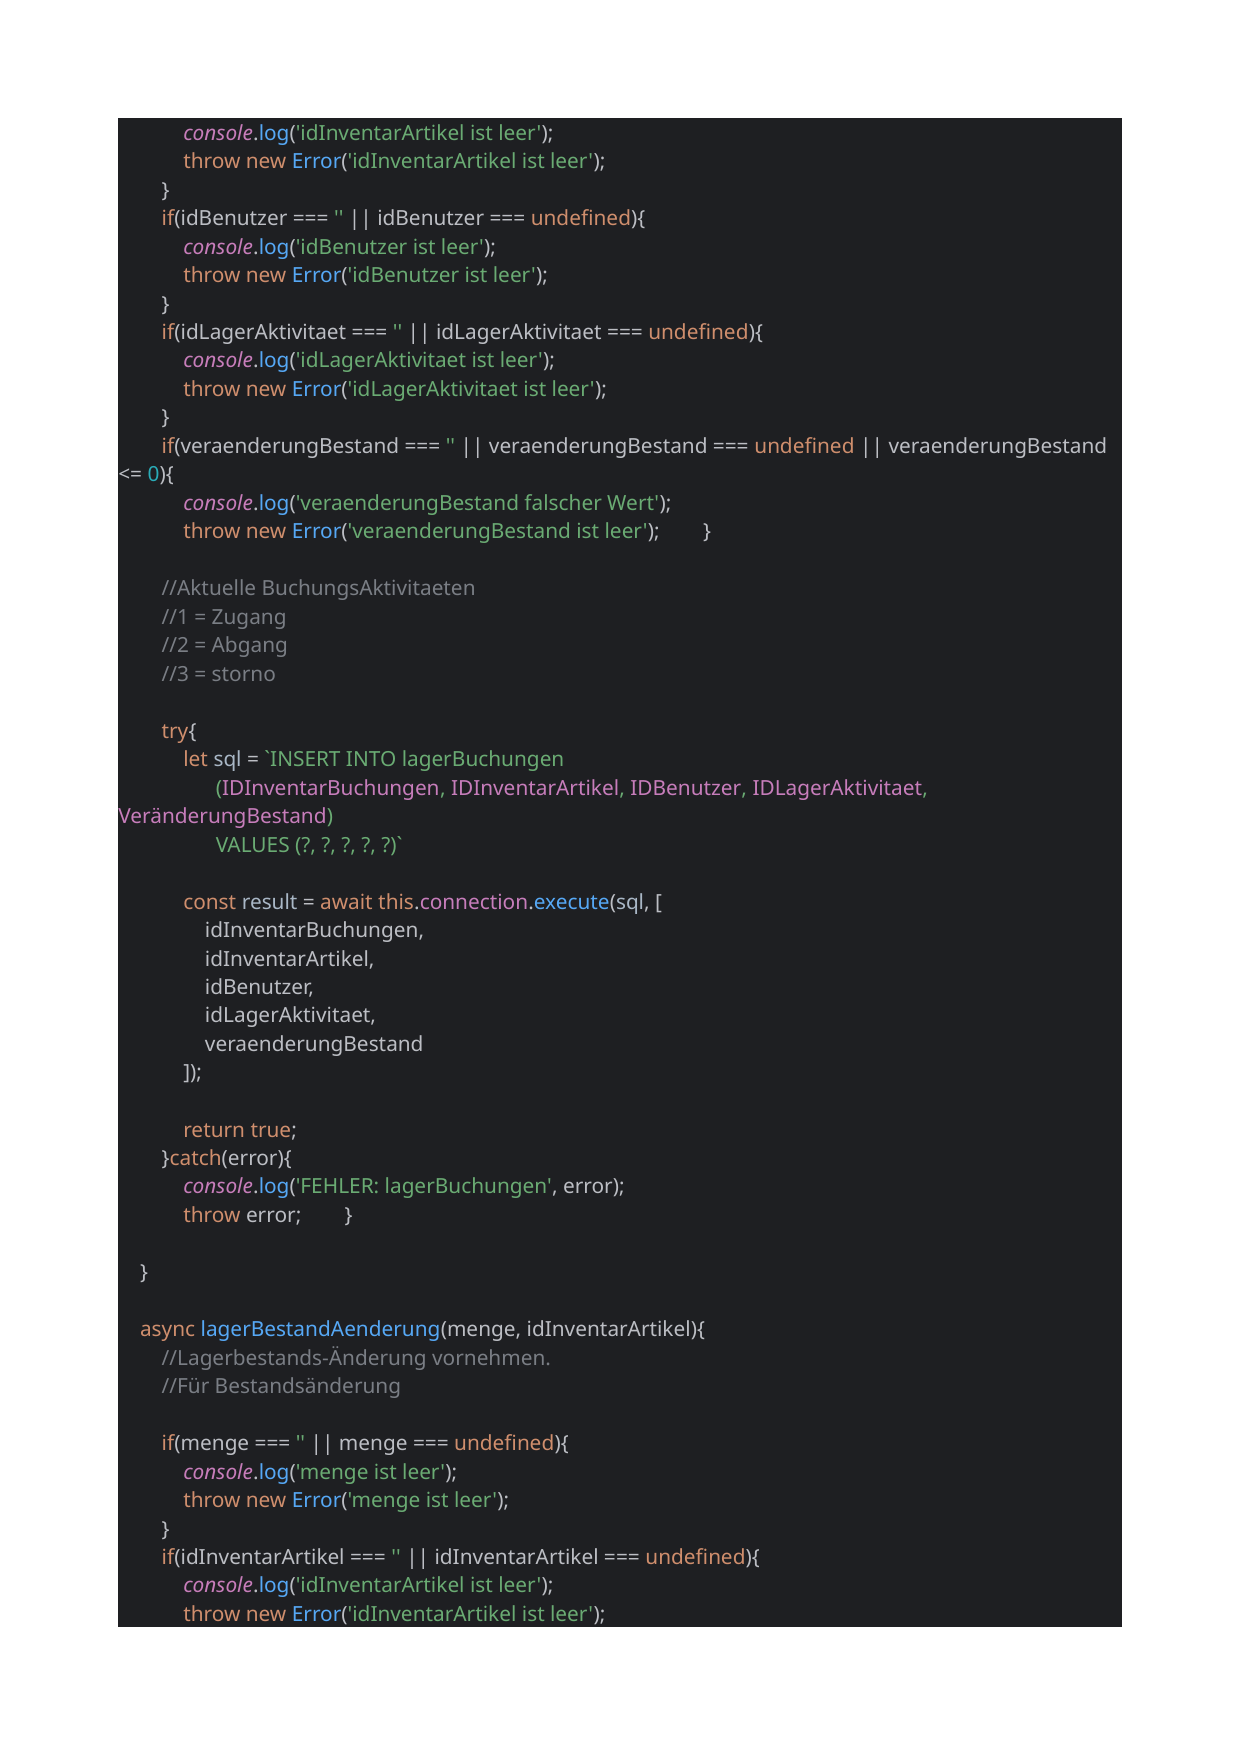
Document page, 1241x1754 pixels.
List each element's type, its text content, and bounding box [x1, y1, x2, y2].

text console.log('idInventarArtikel ist leer'); throw new Error('idInventarArtikel ist leer'); } if(idBenutzer === '' || idBenutzer === undefined){ console.log('idBenutzer ist leer'); throw new Error('idBenutzer ist leer'); } if(idLagerAktivitaet === '' || idLagerAktivitaet === undefined){ console.log('idLagerAktivitaet ist leer'); throw new Error('idLagerAktivitaet ist leer'); } if(veraenderungBestand === '' || veraenderungBestand === undefined || veraenderungBestand <= 0){ console.log('veraenderungBestand falscher Wert'); throw new Error('veraenderungBestand ist leer'); } //Aktuelle BuchungsAktivitaeten //1 = Zugang //2 = Abgang //3 = storno try{ let sql = `INSERT INTO lagerBuchungen (IDInventarBuchungen, IDInventarArtikel, IDBenutzer, IDLagerAktivitaet, VeränderungBestand) VALUES (?, ?, ?, ?, ?)` const result = await this.connection.execute(sql, [ idInventarBuchungen, idInventarArtikel, idBenutzer, idLagerAktivitaet, veraenderungBestand ]); return true; }catch(error){ console.log('FEHLER: lagerBuchungen', error); throw error; } } async lagerBestandAenderung(menge, idInventarArtikel){ //Lagerbestands-Änderung vornehmen. //Für Bestandsänderung if(menge === '' || menge === undefined){ console.log('menge ist leer'); throw new Error('menge ist leer'); } if(idInventarArtikel === '' || idInventarArtikel === undefined){ console.log('idInventarArtikel ist leer'); throw new Error('idInventarArtikel ist leer'); [118, 118, 1122, 1627]
